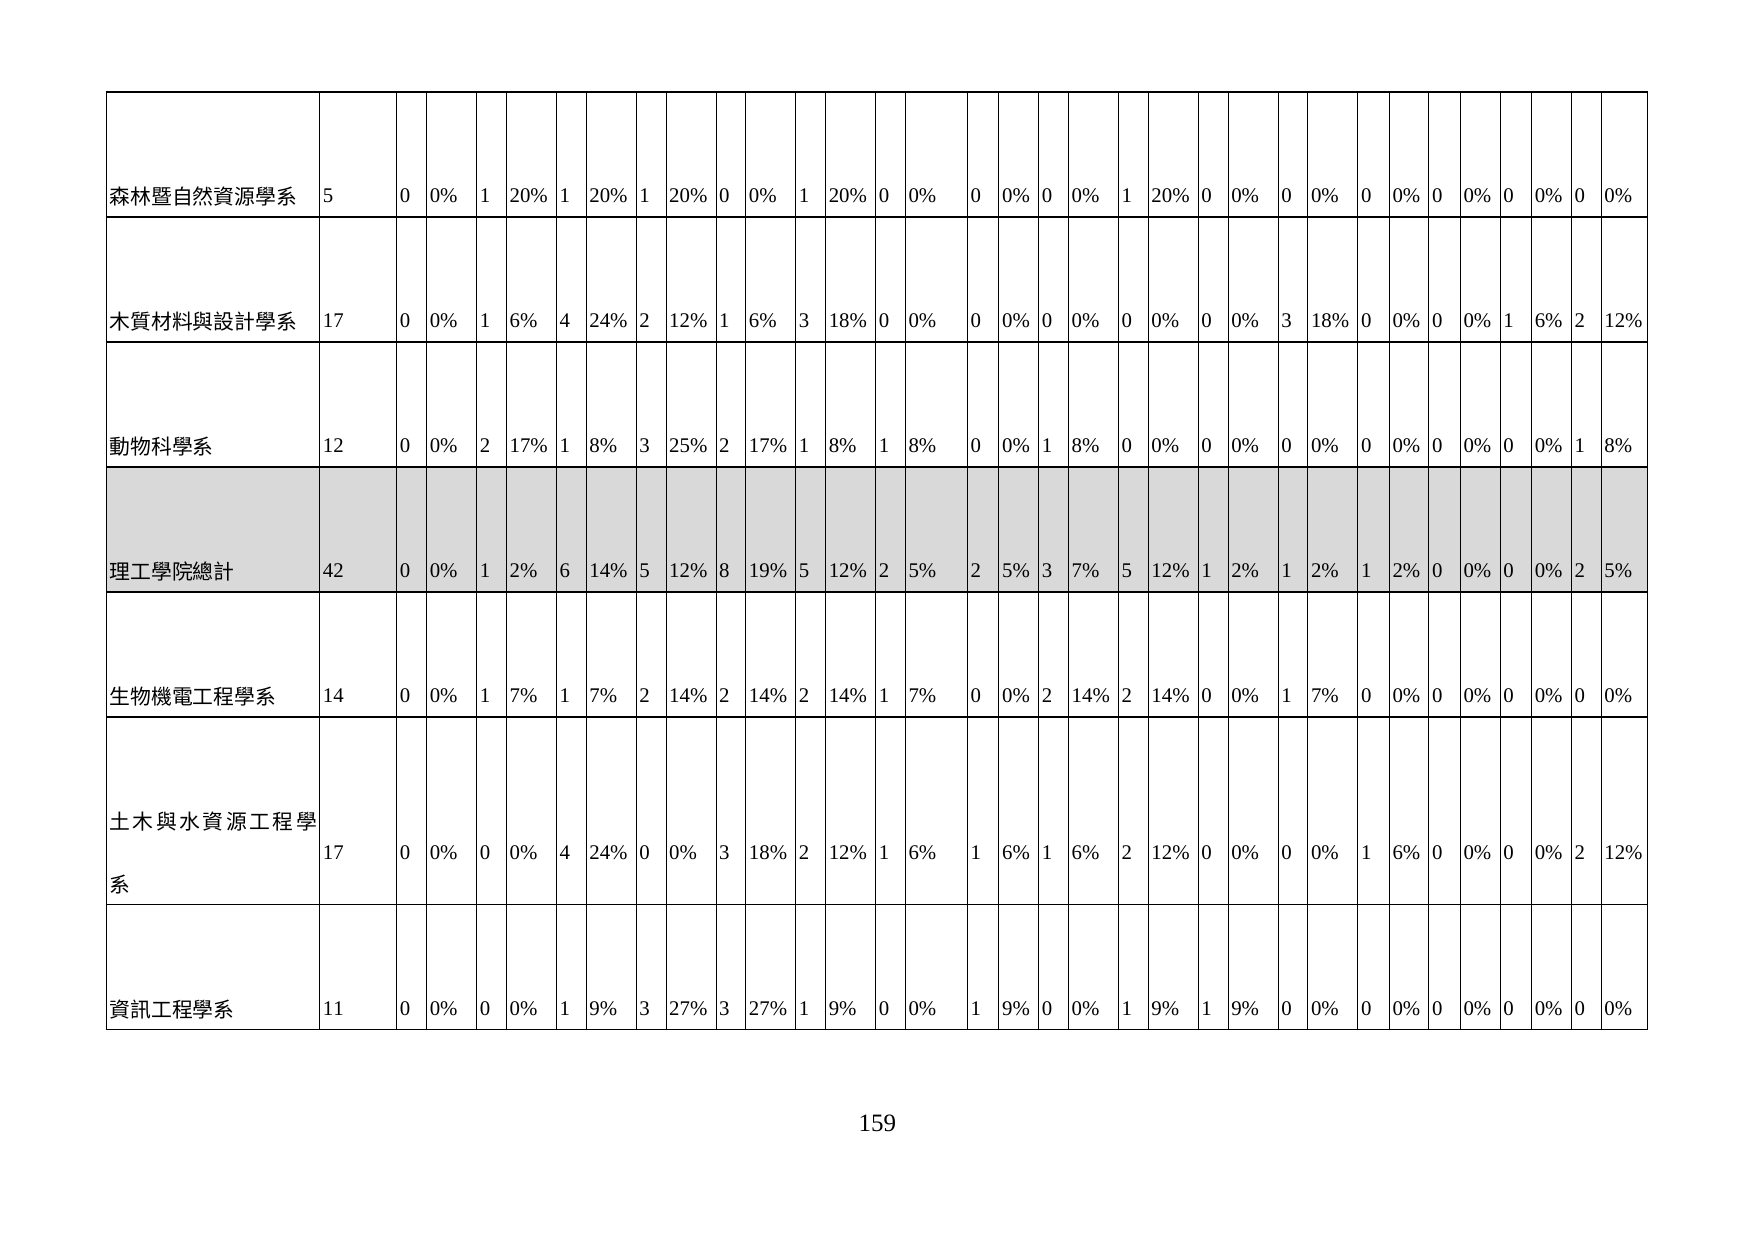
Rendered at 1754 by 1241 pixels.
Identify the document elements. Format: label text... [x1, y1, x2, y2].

table_cell 7% [507, 593, 556, 716]
table_cell 0% [1229, 718, 1278, 904]
table_cell 0 [1429, 468, 1460, 591]
table_cell 0 [1199, 718, 1228, 904]
table_cell 0 [968, 218, 998, 341]
table_cell 生物機電工程學系 [107, 593, 319, 716]
table_cell 0 [1358, 343, 1389, 466]
table_cell 0% [427, 93, 476, 216]
table_cell 20% [667, 93, 716, 216]
table_cell 0 [397, 218, 426, 341]
table_cell 0% [1461, 343, 1500, 466]
table_cell 1 [968, 718, 998, 904]
table_cell 27% [746, 905, 795, 1029]
table_cell 5% [1602, 468, 1647, 591]
table_cell 17 [320, 718, 396, 904]
table_cell 1 [557, 93, 586, 216]
table_cell 2 [1572, 218, 1601, 341]
table_cell 6% [507, 218, 556, 341]
table_cell 7% [1069, 468, 1118, 591]
table_cell 9% [1229, 905, 1278, 1029]
table_cell 2 [717, 343, 745, 466]
table_cell 0 [1358, 905, 1389, 1029]
table_cell 理工學院總計 [107, 468, 319, 591]
table_cell 0% [1069, 905, 1118, 1029]
table_cell 0 [397, 93, 426, 216]
table_cell 0 [1429, 93, 1460, 216]
table_cell 0% [1229, 93, 1278, 216]
table_cell 0 [876, 218, 905, 341]
table_cell 0% [1229, 343, 1278, 466]
table_cell 12 [320, 343, 396, 466]
table_cell 6 [557, 468, 586, 591]
table_cell 0 [1199, 218, 1228, 341]
table_cell 2 [637, 593, 666, 716]
table_cell 0% [1390, 218, 1428, 341]
table_cell 8% [826, 343, 875, 466]
table_cell 14% [587, 468, 636, 591]
table_cell 9% [999, 905, 1038, 1029]
table_cell 0% [1149, 343, 1198, 466]
table_cell 14% [1149, 593, 1198, 716]
table_cell 0 [397, 343, 426, 466]
table_cell 0% [1461, 718, 1500, 904]
table_cell 42 [320, 468, 396, 591]
table_cell 2% [1308, 468, 1357, 591]
table_cell 0% [427, 343, 476, 466]
table_cell 0% [1069, 218, 1118, 341]
table_cell 0% [1308, 905, 1357, 1029]
table_cell 2 [796, 593, 825, 716]
table_cell 4 [557, 218, 586, 341]
table_cell 1 [477, 468, 506, 591]
table_cell 1 [1358, 718, 1389, 904]
table_cell 7% [1308, 593, 1357, 716]
table_cell 17 [320, 218, 396, 341]
table_cell 1 [1039, 718, 1068, 904]
table_cell 0 [968, 93, 998, 216]
table_cell 2% [507, 468, 556, 591]
table_cell 6% [1532, 218, 1571, 341]
table_cell 1 [1279, 593, 1307, 716]
table_cell 1 [477, 93, 506, 216]
table_cell 5 [796, 468, 825, 591]
table_cell 0% [999, 218, 1038, 341]
table_cell 0 [1429, 218, 1460, 341]
table_cell 6% [1390, 718, 1428, 904]
table_cell 0 [397, 718, 426, 904]
table_cell 0 [1199, 343, 1228, 466]
table_cell 14 [320, 593, 396, 716]
table_cell 1 [557, 905, 586, 1029]
table_cell 0% [1229, 218, 1278, 341]
table_cell 6% [999, 718, 1038, 904]
table_cell 20% [587, 93, 636, 216]
table_cell 0 [1358, 593, 1389, 716]
table_cell 5 [320, 93, 396, 216]
table_cell 12% [826, 718, 875, 904]
table_cell 1 [1039, 343, 1068, 466]
table_cell 12% [667, 218, 716, 341]
table_cell 0 [1119, 343, 1148, 466]
table_cell 0% [906, 218, 967, 341]
table_cell 0% [1532, 718, 1571, 904]
table_cell 1 [1199, 468, 1228, 591]
table_cell 0% [507, 718, 556, 904]
table_cell 0% [1390, 593, 1428, 716]
table_cell 1 [1572, 343, 1601, 466]
table_cell 0% [1532, 93, 1571, 216]
table_cell 土木與水資源工程學系 [107, 718, 319, 904]
table_cell 12% [1149, 718, 1198, 904]
table_cell 0% [1461, 905, 1500, 1029]
table_cell 0 [1039, 218, 1068, 341]
table_cell 0% [746, 93, 795, 216]
table_cell 12% [1602, 718, 1647, 904]
table_cell 0 [717, 93, 745, 216]
table_cell 3 [1039, 468, 1068, 591]
table_cell 2 [1572, 718, 1601, 904]
table_cell 0 [1358, 93, 1389, 216]
table_cell 0 [968, 593, 998, 716]
table_cell 0% [1308, 93, 1357, 216]
table_cell 3 [717, 718, 745, 904]
table_cell 6% [1069, 718, 1118, 904]
table_cell 0 [1572, 93, 1601, 216]
table_cell 0 [397, 905, 426, 1029]
table_cell 0% [1390, 343, 1428, 466]
table_cell 木質材料與設計學系 [107, 218, 319, 341]
table_cell 1 [796, 343, 825, 466]
table_cell 0 [1572, 905, 1601, 1029]
table_cell 8% [587, 343, 636, 466]
table_cell 0 [1572, 593, 1601, 716]
table_cell 1 [1279, 468, 1307, 591]
table_cell 1 [477, 218, 506, 341]
table_cell 0 [637, 718, 666, 904]
table_cell 17% [507, 343, 556, 466]
table_cell 0% [999, 343, 1038, 466]
table_cell 0 [1039, 905, 1068, 1029]
table_cell 2 [637, 218, 666, 341]
table_cell 0 [1501, 468, 1531, 591]
table_cell 0% [427, 593, 476, 716]
table_cell 0 [968, 343, 998, 466]
table_cell 0% [507, 905, 556, 1029]
table_cell 18% [826, 218, 875, 341]
table_cell 0% [1308, 343, 1357, 466]
table_cell 2 [1119, 593, 1148, 716]
table_cell 1 [796, 905, 825, 1029]
table_cell 0% [1602, 905, 1647, 1029]
table_cell 1 [637, 93, 666, 216]
table_cell 20% [507, 93, 556, 216]
table_cell 20% [1149, 93, 1198, 216]
table_cell 0% [1532, 468, 1571, 591]
table_cell 2 [1572, 468, 1601, 591]
table_cell 0 [1429, 343, 1460, 466]
table_cell 0 [397, 468, 426, 591]
table_cell 2% [1229, 468, 1278, 591]
table_cell 3 [637, 343, 666, 466]
table_cell 14% [1069, 593, 1118, 716]
table_cell 1 [1358, 468, 1389, 591]
table_cell 18% [746, 718, 795, 904]
table_cell 0 [1501, 905, 1531, 1029]
table_cell 20% [826, 93, 875, 216]
table_cell 9% [1149, 905, 1198, 1029]
table_cell 0 [1429, 593, 1460, 716]
table_cell 2 [876, 468, 905, 591]
table_cell 0% [667, 718, 716, 904]
table_cell 24% [587, 718, 636, 904]
table_cell 0 [1119, 218, 1148, 341]
table_cell 1 [717, 218, 745, 341]
table_cell 0 [1358, 218, 1389, 341]
table_cell 3 [717, 905, 745, 1029]
table_cell 5% [999, 468, 1038, 591]
table_cell 0% [1149, 218, 1198, 341]
table_cell 0% [427, 718, 476, 904]
table_cell 0 [1429, 718, 1460, 904]
table_cell 3 [796, 218, 825, 341]
table_cell 0 [876, 93, 905, 216]
table_cell 1 [557, 593, 586, 716]
table_cell 14% [746, 593, 795, 716]
table_cell 0% [427, 218, 476, 341]
table_cell 0 [1501, 93, 1531, 216]
table_cell 0% [427, 905, 476, 1029]
table_cell 0% [906, 905, 967, 1029]
table_cell 24% [587, 218, 636, 341]
table_cell 0 [1501, 718, 1531, 904]
table_cell 6% [746, 218, 795, 341]
table_cell 0 [1279, 905, 1307, 1029]
table_cell 12% [1602, 218, 1647, 341]
table_cell 8% [906, 343, 967, 466]
table_cell 5 [637, 468, 666, 591]
table_cell 14% [826, 593, 875, 716]
table_cell 1 [876, 593, 905, 716]
table_cell 2% [1390, 468, 1428, 591]
table_cell 8% [1602, 343, 1647, 466]
table_cell 0% [1602, 593, 1647, 716]
table_cell 12% [667, 468, 716, 591]
table_cell 0% [1532, 343, 1571, 466]
table_cell 0% [1229, 593, 1278, 716]
table_cell 0 [1199, 93, 1228, 216]
table_cell 9% [587, 905, 636, 1029]
table_cell 2 [1119, 718, 1148, 904]
table_cell 0 [876, 905, 905, 1029]
table_cell 1 [876, 718, 905, 904]
table_cell 1 [1119, 93, 1148, 216]
table_cell 0 [1039, 93, 1068, 216]
table_cell 0% [1532, 905, 1571, 1029]
table_cell 0% [1532, 593, 1571, 716]
table_cell 0% [1602, 93, 1647, 216]
table_cell 5% [906, 468, 967, 591]
table_cell 0% [427, 468, 476, 591]
table_cell 0% [1461, 593, 1500, 716]
table_cell 17% [746, 343, 795, 466]
table_cell 8% [1069, 343, 1118, 466]
table_cell 19% [746, 468, 795, 591]
table_cell 0 [1501, 343, 1531, 466]
table_cell 動物科學系 [107, 343, 319, 466]
table_cell 1 [477, 593, 506, 716]
table_cell 12% [1149, 468, 1198, 591]
table_cell 0% [1390, 93, 1428, 216]
table_cell 1 [1199, 905, 1228, 1029]
table_cell 1 [1119, 905, 1148, 1029]
table_cell 0 [1279, 343, 1307, 466]
table_cell 0% [1308, 718, 1357, 904]
table_cell 7% [587, 593, 636, 716]
table_cell 12% [826, 468, 875, 591]
table_cell 11 [320, 905, 396, 1029]
table_cell 3 [1279, 218, 1307, 341]
table_cell 0 [1279, 718, 1307, 904]
table_cell 14% [667, 593, 716, 716]
table_cell 0% [906, 93, 967, 216]
table_cell 0 [1199, 593, 1228, 716]
table_cell 0% [1461, 93, 1500, 216]
table_cell 7% [906, 593, 967, 716]
table_cell 0 [1501, 593, 1531, 716]
table_cell 2 [968, 468, 998, 591]
table_cell 1 [968, 905, 998, 1029]
table_cell 0 [477, 905, 506, 1029]
table_cell 0 [1429, 905, 1460, 1029]
table_cell 資訊工程學系 [107, 905, 319, 1029]
table_cell 2 [477, 343, 506, 466]
table_cell 4 [557, 718, 586, 904]
table_cell 8 [717, 468, 745, 591]
table_cell 9% [826, 905, 875, 1029]
table_cell 森林暨自然資源學系 [107, 93, 319, 216]
table_cell 0% [1390, 905, 1428, 1029]
table_cell 5 [1119, 468, 1148, 591]
table_cell 3 [637, 905, 666, 1029]
table_cell 0% [1069, 93, 1118, 216]
table_cell 1 [1501, 218, 1531, 341]
table_cell 18% [1308, 218, 1357, 341]
table_cell 0% [999, 93, 1038, 216]
table_cell 25% [667, 343, 716, 466]
table_cell 2 [796, 718, 825, 904]
table_cell 2 [717, 593, 745, 716]
table_cell 1 [796, 93, 825, 216]
table_cell 0% [1461, 468, 1500, 591]
table_cell 1 [557, 343, 586, 466]
table_cell 6% [906, 718, 967, 904]
table_cell 1 [876, 343, 905, 466]
table_cell 2 [1039, 593, 1068, 716]
table_cell 0 [397, 593, 426, 716]
table_cell 0 [477, 718, 506, 904]
table_cell 0% [1461, 218, 1500, 341]
table_cell 0 [1279, 93, 1307, 216]
table_cell 27% [667, 905, 716, 1029]
table_cell 0% [999, 593, 1038, 716]
